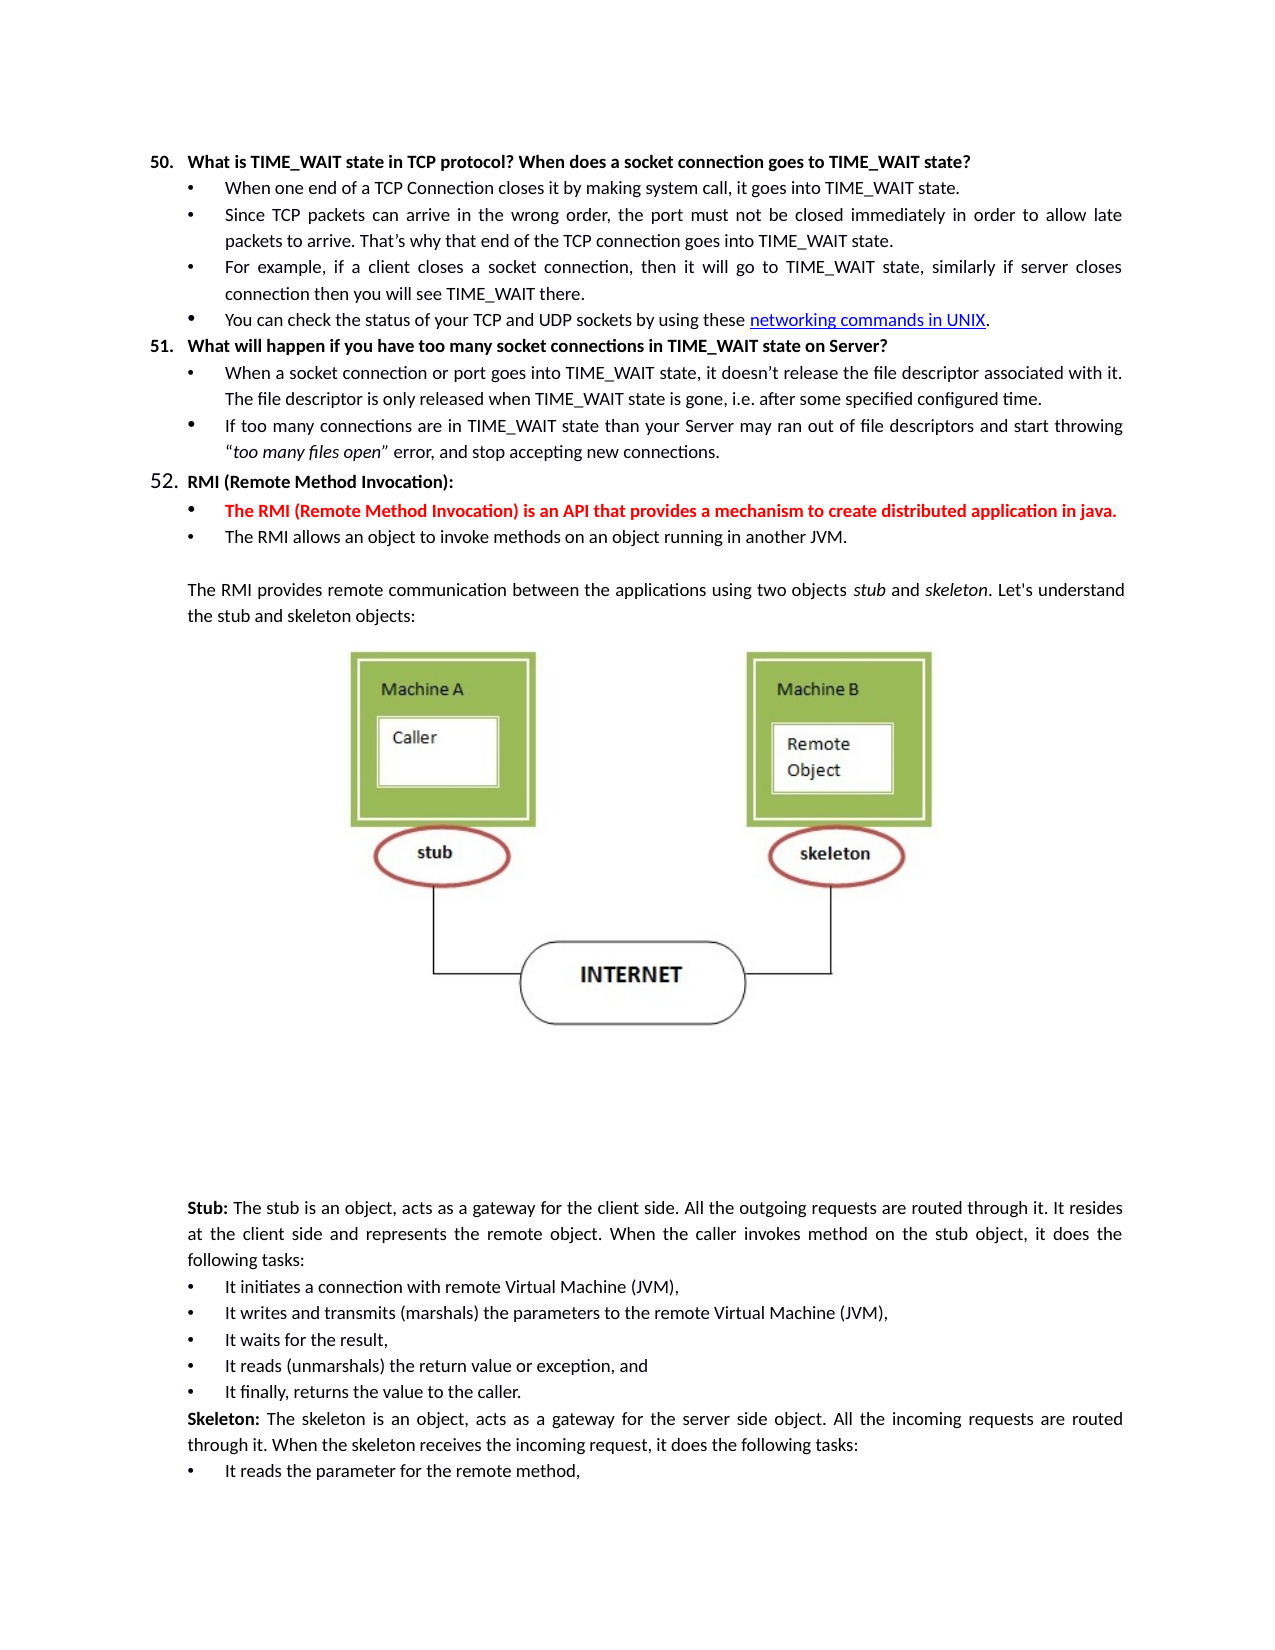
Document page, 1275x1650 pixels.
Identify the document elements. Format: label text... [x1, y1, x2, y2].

list Stub: The stub is an object, acts as a gateway for the client side. All the outgoing requests are routed through it. It resides at the client side and represents the remote object. When the caller invokes method on the stub object, it does the following tasks: [150, 1196, 1125, 1272]
list The RMI (Remote Method Invocation) is an API that provides a mechanism to create distributed application in java. [187, 499, 1125, 522]
picture [295, 630, 980, 1062]
list It finally, returns the value to the caller. [187, 1380, 1125, 1403]
list It initiates a connection with remote Virtual Machine (JVM), [187, 1275, 1125, 1298]
list You can check the status of your TCP and UDP sockets by using these networking commands in UNIX. [187, 308, 1125, 331]
list RMI (Remote Method Invocation): [150, 467, 1125, 495]
list For example, if a client closes a socket connection, then it will go to TIME_WAIT state, similarly if server closes connection then you will see TIME_WAIT there. [187, 255, 1125, 305]
list When a socket connection or port goes into TIME_WAIT state, it doesn’t release the file descriptor associated with it. The file descriptor is only released when TIME_WAIT state is gone, i.e. after some specified configured time. [187, 361, 1125, 410]
list The RMI provides remote communication between the applications using two objects stub and skeleton. Let's understand the stub and skeleton objects: [150, 578, 1125, 627]
list Skeleton: The skeleton is an object, acts as a gateway for the server side object. All the incoming requests are routed through it. When the skeleton receives the incoming request, it does the following tasks: [150, 1407, 1125, 1456]
list What will happen if you have too many socket connections in TIME_WAIT state on Server? [150, 335, 1125, 358]
list It writes and transmits (marshals) the parameters to the remote Virtual Machine (JVM), [187, 1301, 1125, 1324]
list When one end of a TCP Connection closes it by making system call, it goes into TIME_WAIT state. [187, 176, 1125, 199]
list It reads (unmarshals) the return value or exception, and [187, 1354, 1125, 1377]
list If too many connections are in TIME_WAIT state than your Server may ran out of file descriptors and start throwing “too many files open” error, and stop accepting new connections. [187, 414, 1125, 463]
list Since TCP packets can arrive in the wrong order, the port must not be closed immediately in order to allow late packets to arrive. That’s why that end of the TCP connection goes into TIME_WAIT state. [187, 203, 1125, 252]
list What is TIME_WAIT state in TCP protocol? When does a socket connection goes to TIME_WAIT state? [150, 150, 1125, 173]
list The RMI allows an object to invoke methods on an object running in another JVM. [187, 525, 1125, 548]
list It reads the parameter for the remote method, [187, 1459, 1125, 1482]
list It waits for the result, [187, 1328, 1125, 1351]
